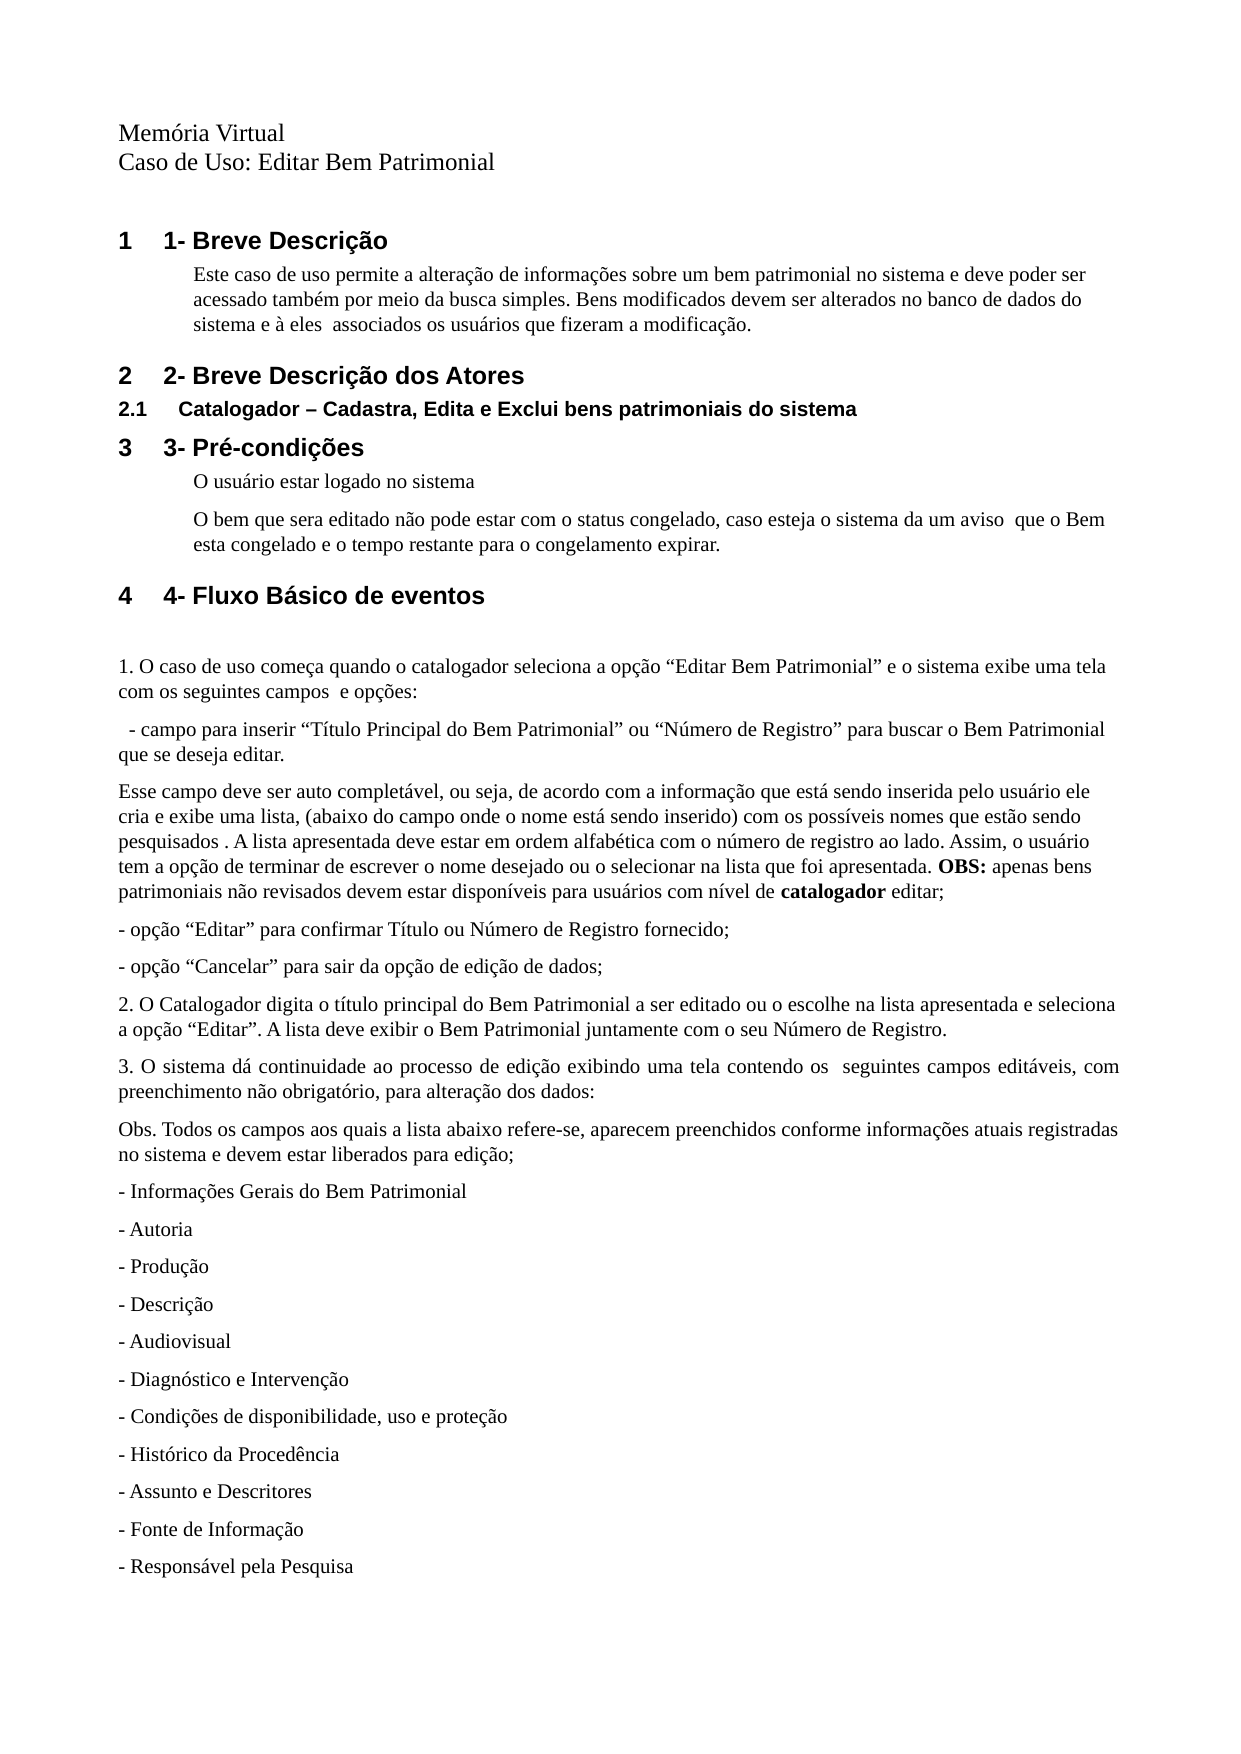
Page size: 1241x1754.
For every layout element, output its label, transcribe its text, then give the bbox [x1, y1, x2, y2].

text O usuário estar logado no sistema [193, 468, 1122, 493]
text - Histórico da Procedência [118, 1441, 1122, 1466]
text - Fonte de Informação [118, 1516, 1122, 1541]
text - Autoria [118, 1216, 1122, 1241]
text - Responsável pela Pesquisa [118, 1553, 1122, 1578]
subtitle Catalogador – Cadastra, Edita e Exclui bens patrimoniais do sistema [118, 396, 1122, 421]
subtitle 4- Fluxo Básico de eventos [118, 581, 1122, 609]
text 1. O caso de uso começa quando o catalogador seleciona a opção “Editar Bem Patrimonial” e o sistema exibe uma tela com os seguintes campos e opções: [118, 653, 1122, 703]
text - Produção [118, 1253, 1122, 1278]
text - opção “Cancelar” para sair da opção de edição de dados; [118, 953, 1122, 978]
text Esse campo deve ser auto completável, ou seja, de acordo com a informação que está sendo inserida pelo usuário ele cria e exibe uma lista, (abaixo do campo onde o nome está sendo inserido) com os possíveis nomes que estão sendo pesquisados . A lista apresentada deve estar em ordem alfabética com o número de registro ao lado. Assim, o usuário tem a opção de terminar de escrever o nome desejado ou o selecionar na lista que foi apresentada. OBS: apenas bens patrimoniais não revisados devem estar disponíveis para usuários com nível de catalogador editar; [118, 778, 1122, 903]
text - Informações Gerais do Bem Patrimonial [118, 1178, 1122, 1203]
text O bem que sera editado não pode estar com o status congelado, caso esteja o sistema da um aviso que o Bem esta congelado e o tempo restante para o congelamento expirar. [193, 506, 1122, 556]
subtitle 3- Pré-condições [118, 433, 1122, 462]
text - Descrição [118, 1291, 1122, 1316]
text 3. O sistema dá continuidade ao processo de edição exibindo uma tela contendo os seguintes campos editáveis, com preenchimento não obrigatório, para alteração dos dados: [118, 1053, 1122, 1103]
text - campo para inserir “Título Principal do Bem Patrimonial” ou “Número de Registro” para buscar o Bem Patrimonial que se deseja editar. [118, 716, 1122, 766]
text - Audiovisual [118, 1328, 1122, 1353]
text - opção “Editar” para confirmar Título ou Número de Registro fornecido; [118, 916, 1122, 941]
text Este caso de uso permite a alteração de informações sobre um bem patrimonial no sistema e deve poder ser acessado também por meio da busca simples. Bens modificados devem ser alterados no banco de dados do sistema e à eles associados os usuários que fizeram a modificação. [193, 261, 1122, 336]
text - Condições de disponibilidade, uso e proteção [118, 1403, 1122, 1428]
text Memória Virtual Caso de Uso: Editar Bem Patrimonial [118, 118, 1122, 176]
text 2. O Catalogador digita o título principal do Bem Patrimonial a ser editado ou o escolhe na lista apresentada e seleciona a opção “Editar”. A lista deve exibir o Bem Patrimonial juntamente com o seu Número de Registro. [118, 991, 1122, 1041]
subtitle 2- Breve Descrição dos Atores [118, 361, 1122, 389]
text Obs. Todos os campos aos quais a lista abaixo refere-se, aparecem preenchidos conforme informações atuais registradas no sistema e devem estar liberados para edição; [118, 1116, 1122, 1166]
text - Assunto e Descritores [118, 1478, 1122, 1503]
subtitle 1- Breve Descrição [118, 226, 1122, 254]
text - Diagnóstico e Intervenção [118, 1366, 1122, 1391]
